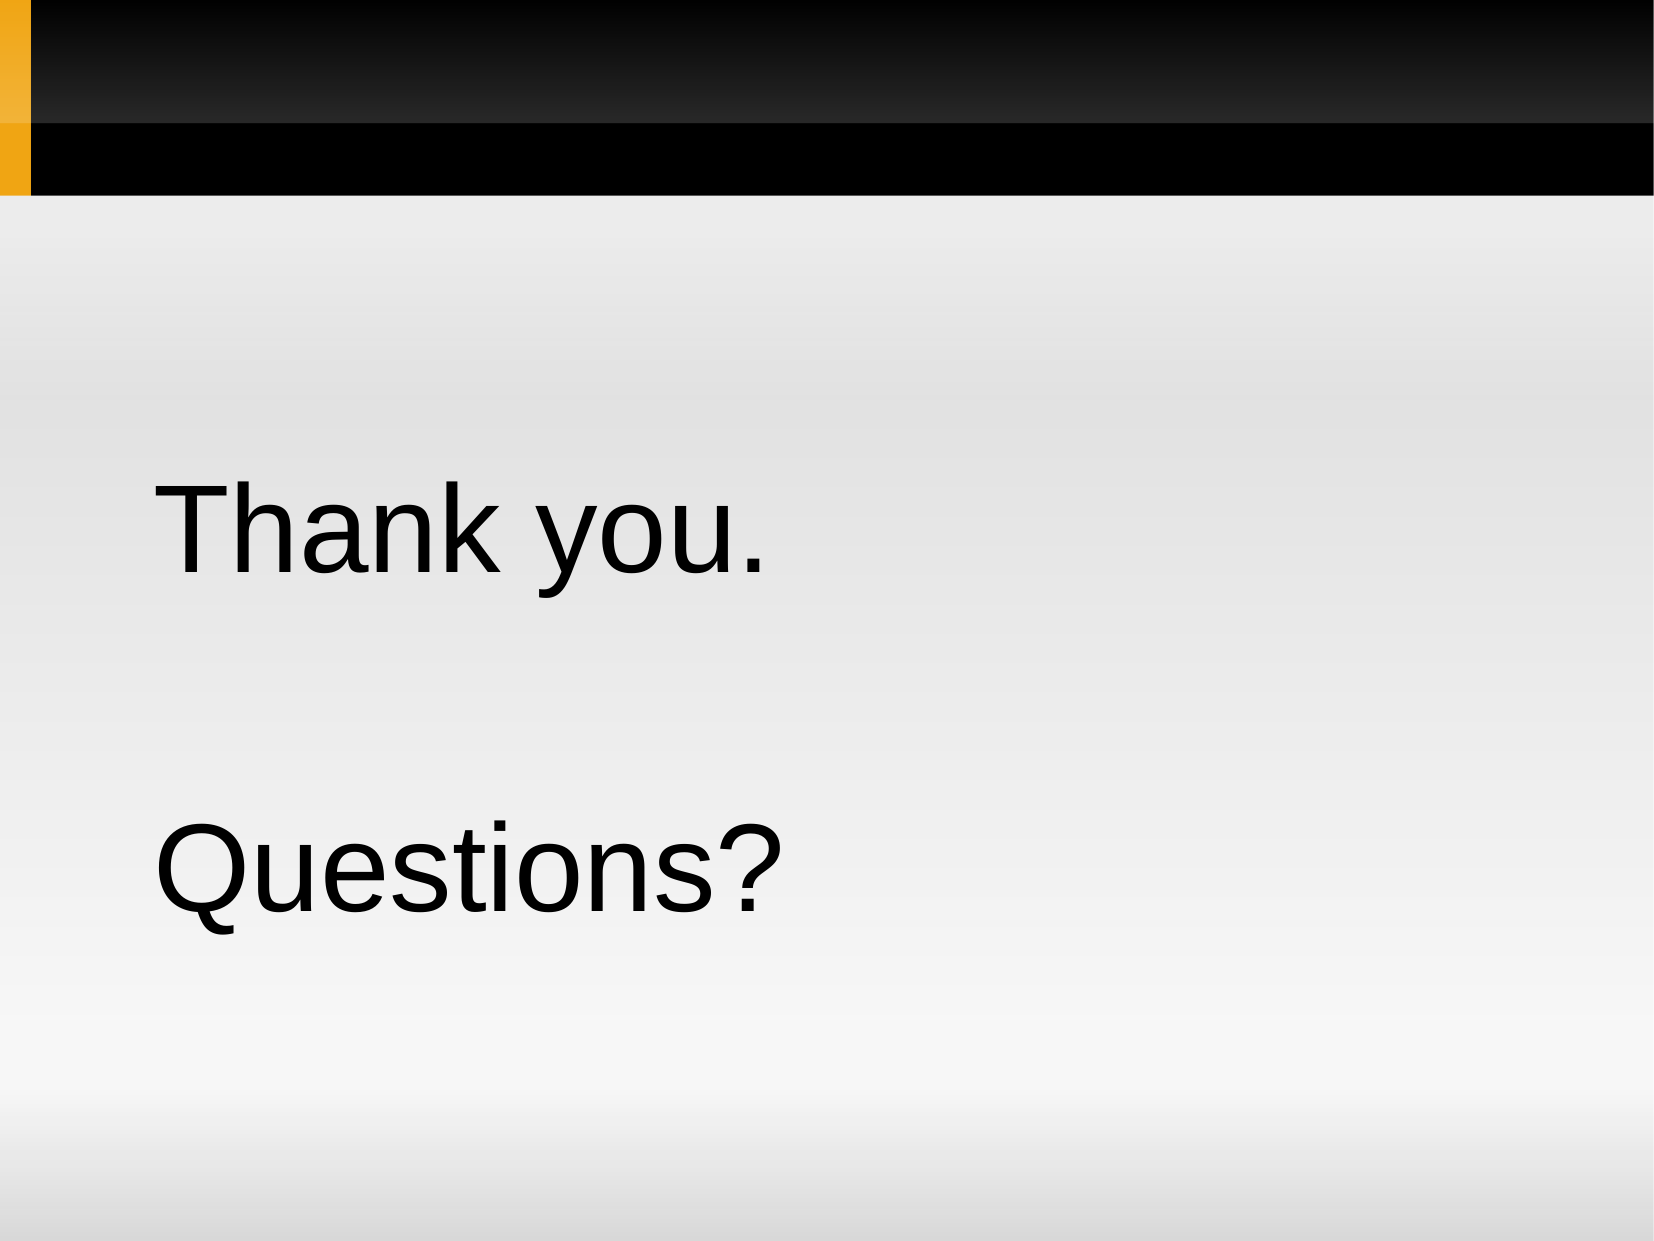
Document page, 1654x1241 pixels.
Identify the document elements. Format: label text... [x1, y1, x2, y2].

list Thank you. Questions? [82, 290, 1571, 1109]
picture [0, 0, 1654, 1241]
title [76, 0, 1565, 208]
